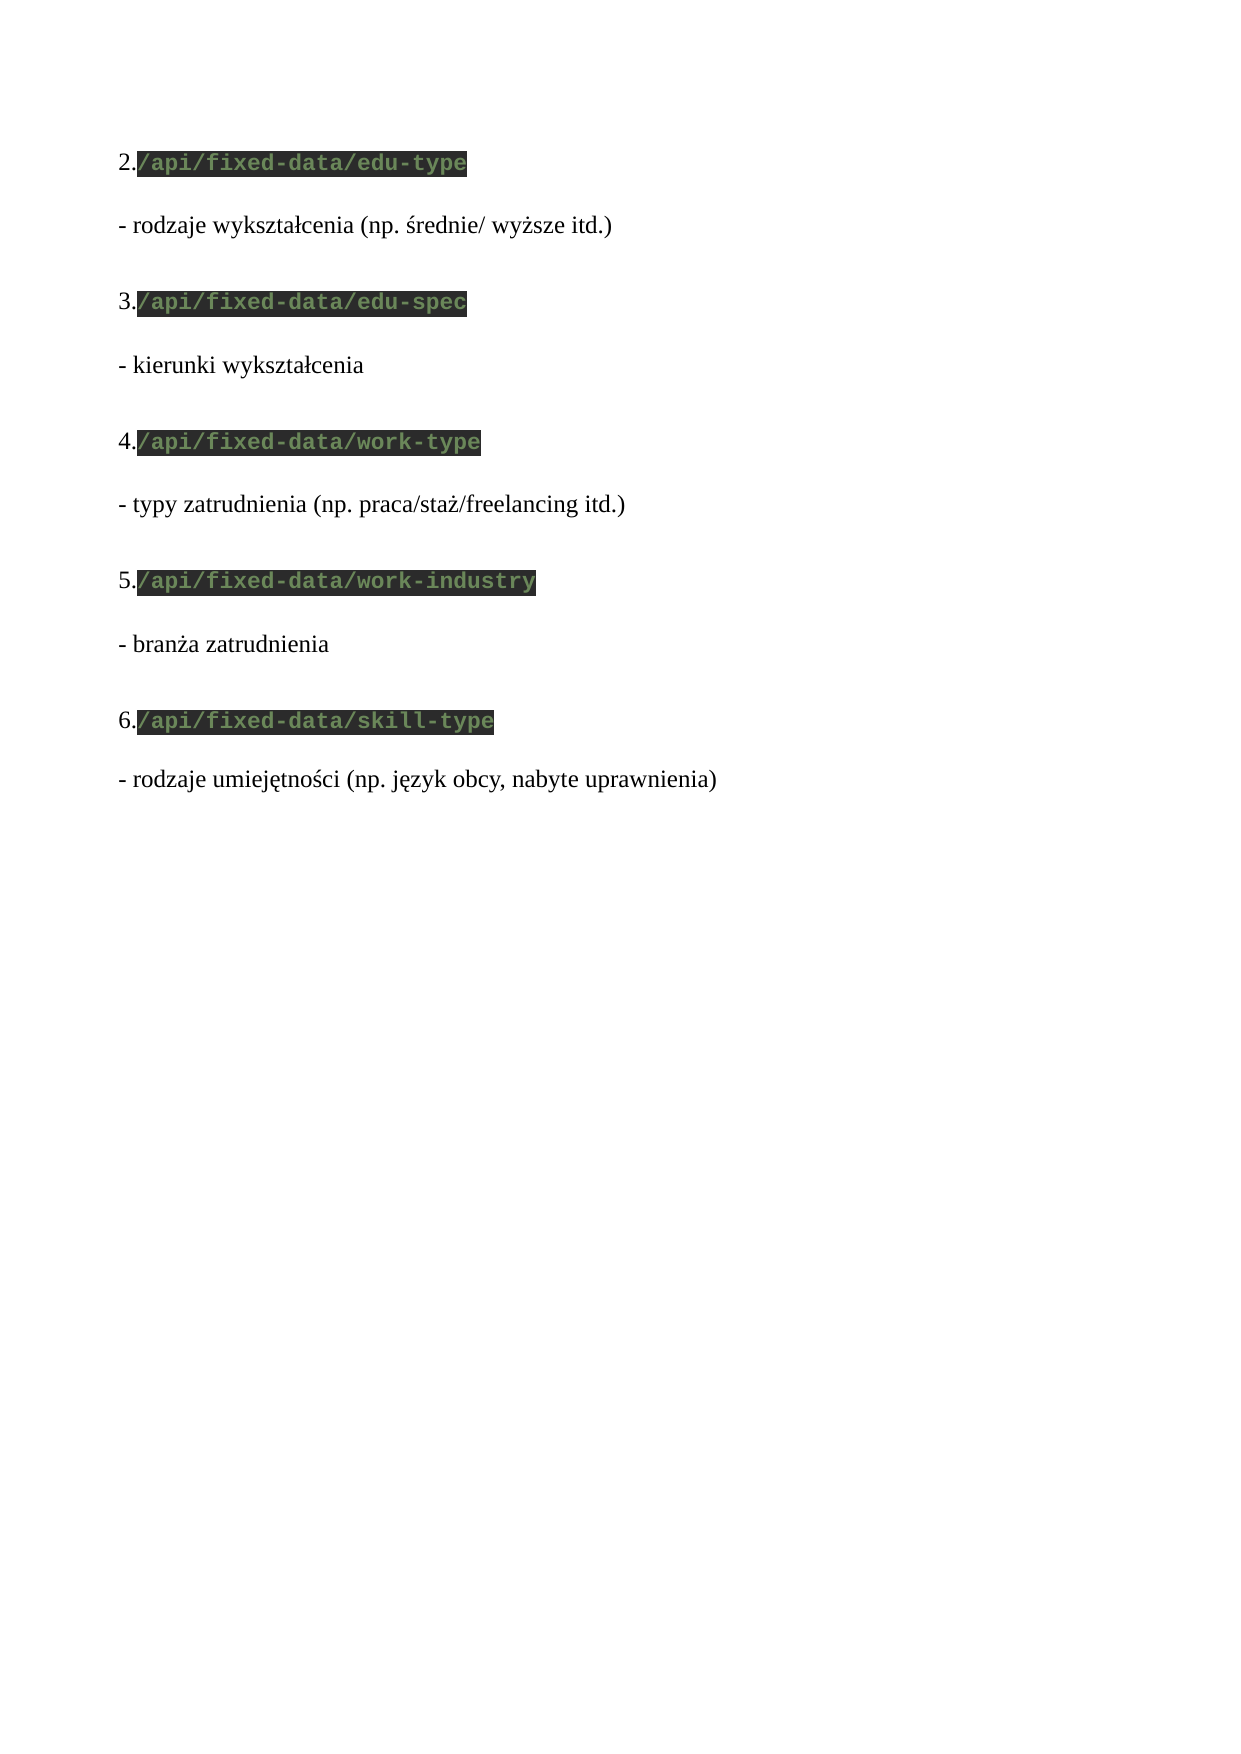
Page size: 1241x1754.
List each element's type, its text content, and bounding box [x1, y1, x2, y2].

text 5./api/fixed-data/work-industry [118, 566, 1122, 596]
text 6./api/fixed-data/skill-type [118, 705, 1122, 735]
text 3./api/fixed-data/edu-spec [118, 286, 1122, 317]
text - kierunki wykształcenia [118, 317, 1122, 378]
text 2./api/fixed-data/edu-type [118, 147, 1122, 177]
text - typy zatrudnienia (np. praca/staż/freelancing itd.) [118, 456, 1122, 518]
text - rodzaje wykształcenia (np. średnie/ wyższe itd.) [118, 177, 1122, 239]
text 4./api/fixed-data/work-type [118, 426, 1122, 456]
text - branża zatrudnienia [118, 596, 1122, 658]
text - rodzaje umiejętności (np. język obcy, nabyte uprawnienia) [118, 764, 1122, 793]
